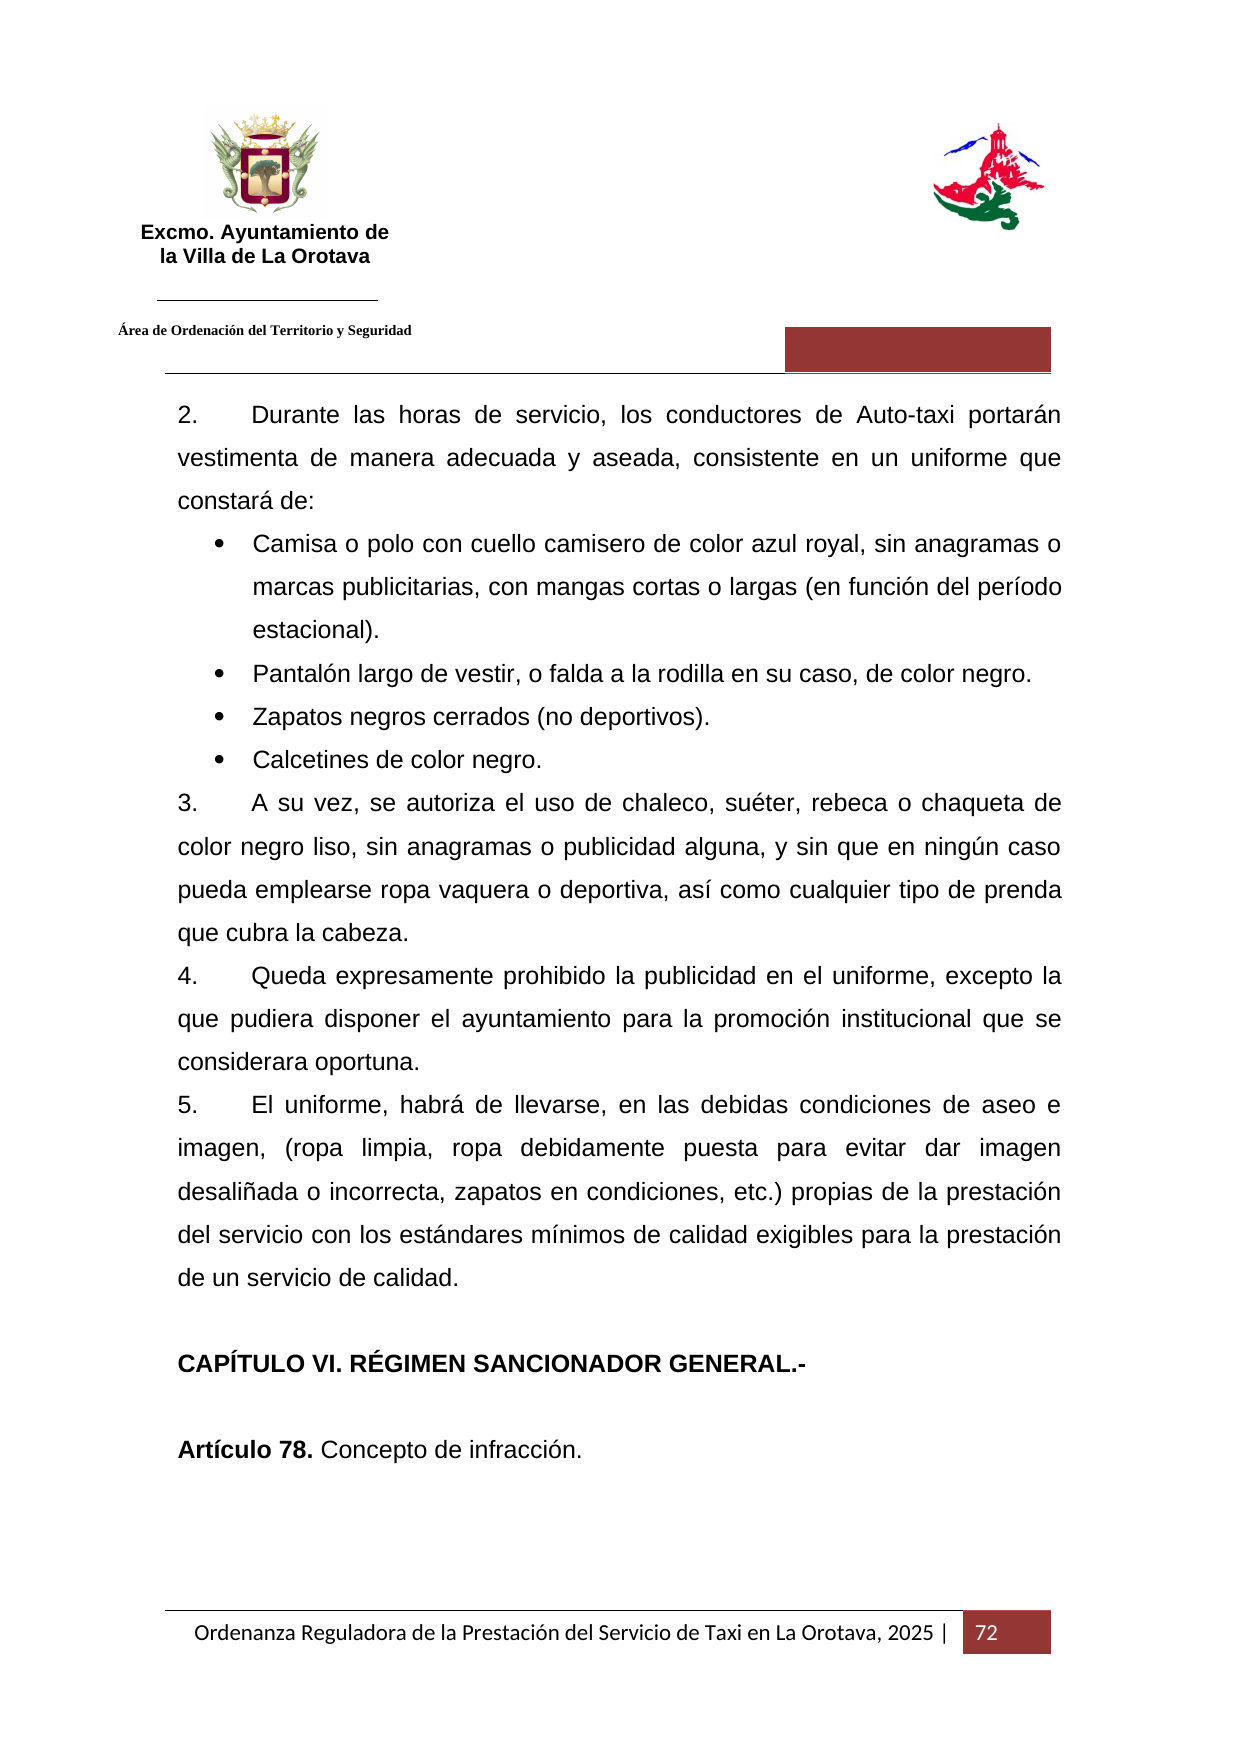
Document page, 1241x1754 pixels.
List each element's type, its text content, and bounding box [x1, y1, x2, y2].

text 3. A su vez, se autoriza el uso de chaleco, suéter, rebeca o chaqueta de color negro liso, sin anagramas o publicidad alguna, y sin que en ningún caso pueda emplearse ropa vaquera o deportiva, así como cualquier tipo de prenda que cubra la cabeza. [177, 788, 1063, 946]
list Durante las horas de servicio, los conductores de Auto-taxi portarán vestimenta de manera adecuada y aseada, consistente en un uniforme que constará de: [177, 400, 1063, 515]
list Zapatos negros cerrados (no deportivos). [215, 702, 1063, 731]
text CAPÍTULO VI. RÉGIMEN SANCIONADOR GENERAL.- [177, 1349, 1063, 1378]
list Camisa o polo con cuello camisero de color azul royal, sin anagramas o marcas publicitarias, con mangas cortas o largas (en función del período estacional). [215, 529, 1063, 644]
list Pantalón largo de vestir, o falda a la rodilla en su caso, de color negro. [215, 659, 1063, 687]
text 5. El uniforme, habrá de llevarse, en las debidas condiciones de aseo e imagen, (ropa limpia, ropa debidamente puesta para evitar dar imagen desaliñada o incorrecta, zapatos en condiciones, etc.) propias de la prestación del servicio con los estándares mínimos de calidad exigibles para la prestación de un servicio de calidad. [177, 1090, 1063, 1291]
list Calcetines de color negro. [215, 745, 1063, 774]
text Artículo 78. Concepto de infracción. [177, 1435, 1063, 1464]
picture [202, 105, 328, 220]
text 4. Queda expresamente prohibido la publicidad en el uniforme, excepto la que pudiera disponer el ayuntamiento para la promoción institucional que se considerara oportuna. [177, 961, 1063, 1076]
